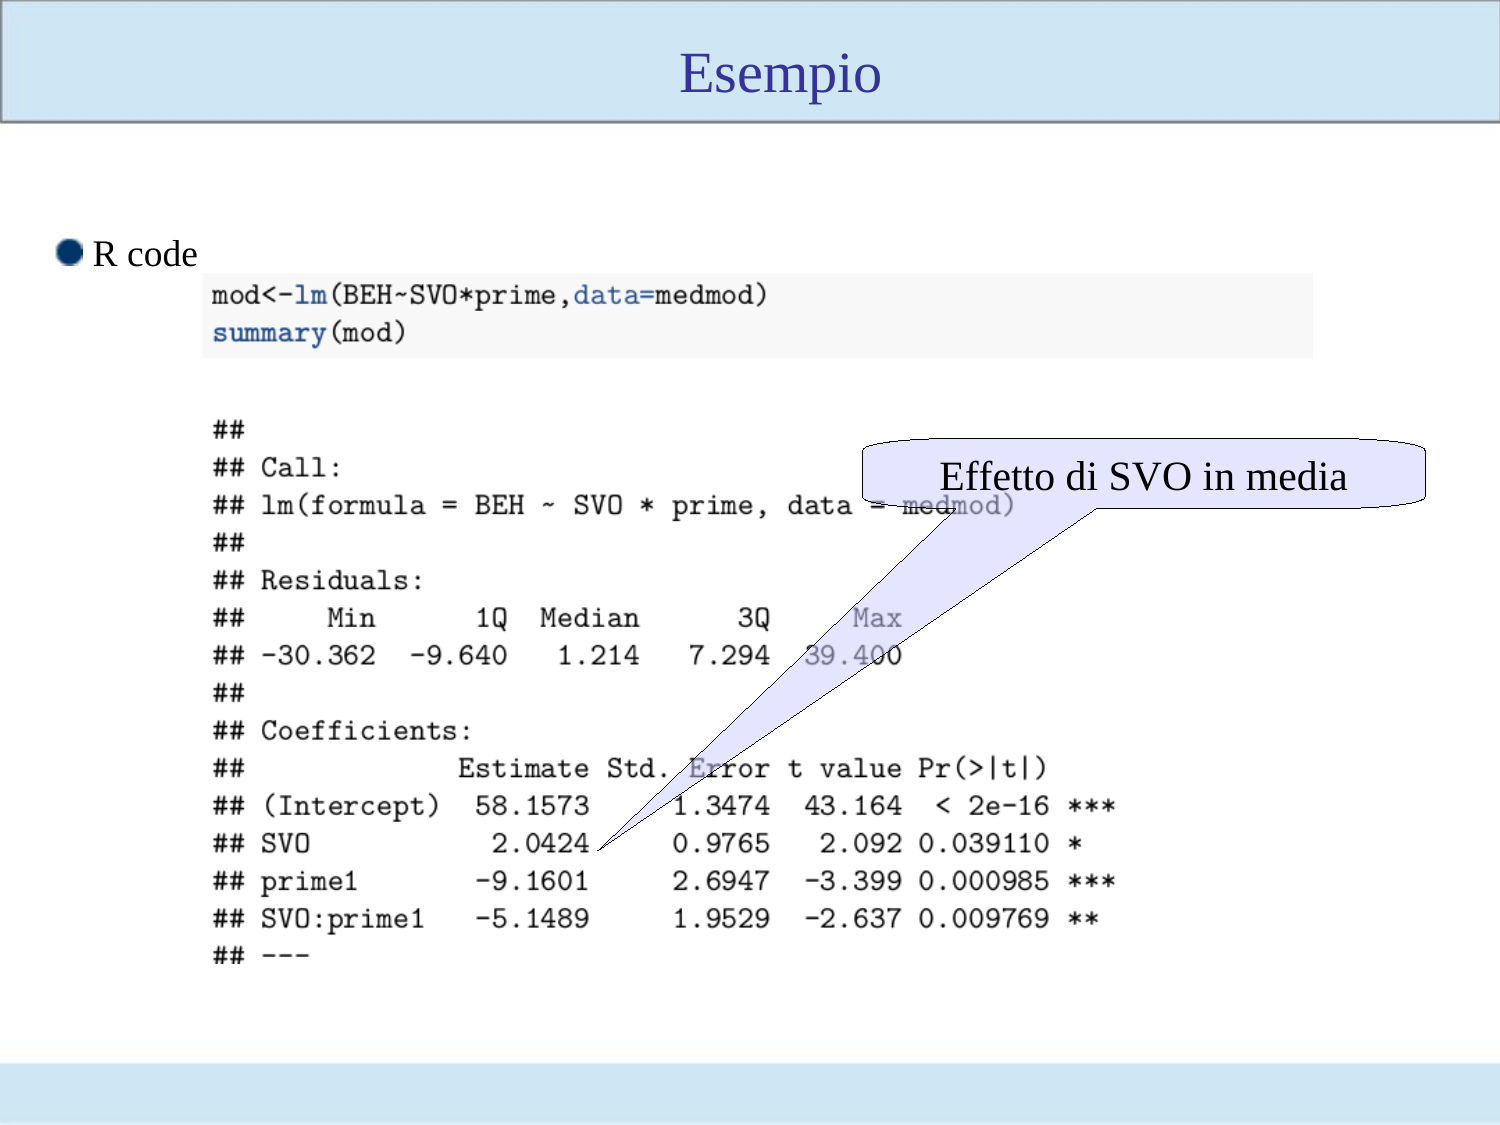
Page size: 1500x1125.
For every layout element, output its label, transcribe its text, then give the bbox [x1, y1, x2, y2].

picture [0, 0, 1500, 1125]
text_box R code [37, 187, 1463, 283]
title Esempio [249, 21, 1313, 117]
text_box Effetto di SVO in media [597, 438, 1426, 851]
